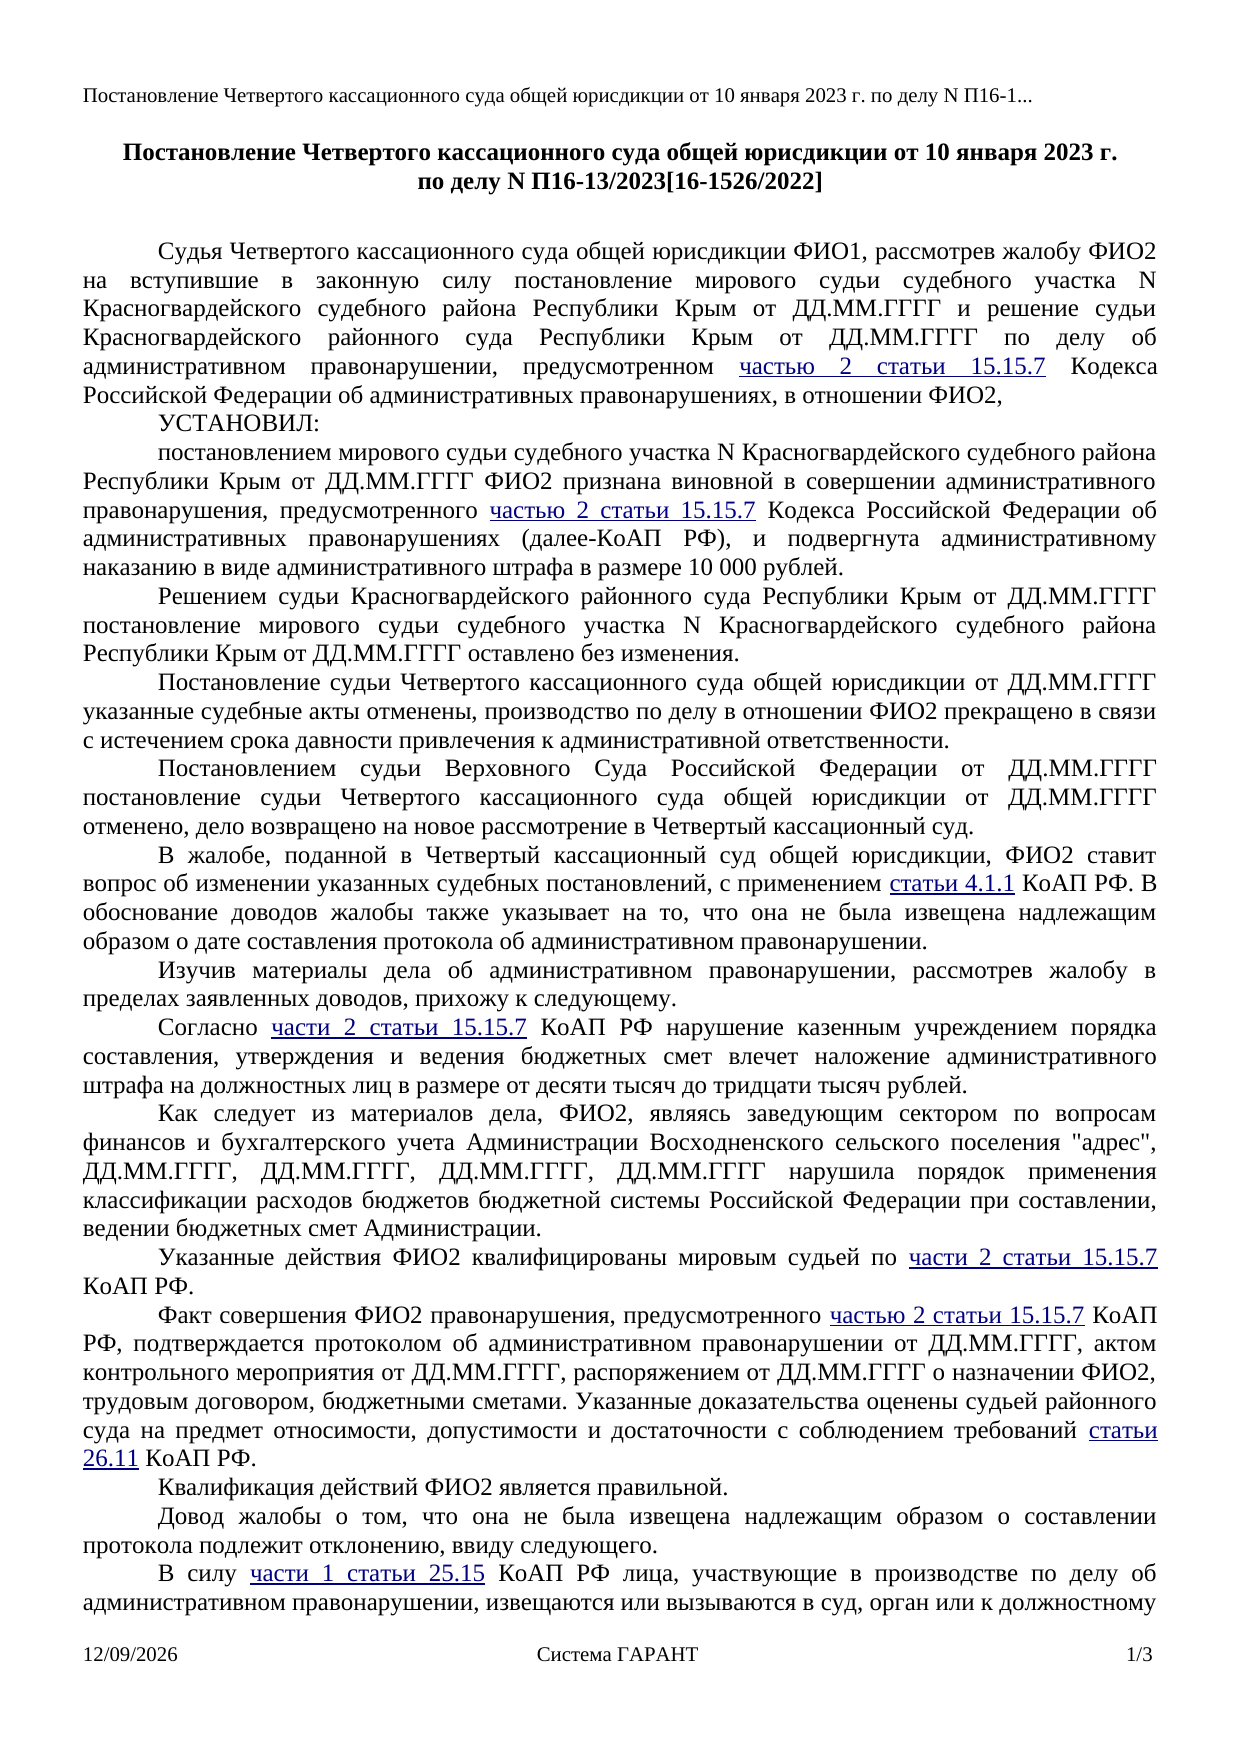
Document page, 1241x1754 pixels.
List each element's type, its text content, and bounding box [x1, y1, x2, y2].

text Судья Четвертого кассационного суда общей юрисдикции ФИО1, рассмотрев жалобу ФИО2 на вступившие в законную силу постановление мирового судьи судебного участка N Красногвардейского судебного района Республики Крым от ДД.ММ.ГГГГ и решение судьи Красногвардейского районного суда Республики Крым от ДД.ММ.ГГГГ по делу об административном правонарушении, предусмотренном частью 2 статьи 15.15.7 Кодекса Российской Федерации об административных правонарушениях, в отношении ФИО2, [83, 236, 1157, 408]
text Согласно части 2 статьи 15.15.7 КоАП РФ нарушение казенным учреждением порядка составления, утверждения и ведения бюджетных смет влечет наложение административного штрафа на должностных лиц в размере от десяти тысяч до тридцати тысяч рублей. [83, 1012, 1157, 1098]
text постановлением мирового судьи судебного участка N Красногвардейского судебного района Республики Крым от ДД.ММ.ГГГГ ФИО2 признана виновной в совершении административного правонарушения, предусмотренного частью 2 статьи 15.15.7 Кодекса Российской Федерации об административных правонарушениях (далее-КоАП РФ), и подвергнута административному наказанию в виде административного штрафа в размере 10 000 рублей. [83, 437, 1157, 581]
text Квалификация действий ФИО2 является правильной. [83, 1472, 1157, 1501]
text Решением судьи Красногвардейского районного суда Республики Крым от ДД.ММ.ГГГГ постановление мирового судьи судебного участка N Красногвардейского судебного района Республики Крым от ДД.ММ.ГГГГ оставлено без изменения. [83, 581, 1157, 667]
text Постановление судьи Четвертого кассационного суда общей юрисдикции от ДД.ММ.ГГГГ указанные судебные акты отменены, производство по делу в отношении ФИО2 прекращено в связи с истечением срока давности привлечения к административной ответственности. [83, 667, 1157, 753]
text УСТАНОВИЛ: [83, 408, 1157, 437]
subtitle Постановление Четвертого кассационного суда общей юрисдикции от 10 января 2023 г. по делу N П16-13/2023[16-1526/2022] [83, 137, 1157, 195]
text В силу части 1 статьи 25.15 КоАП РФ лица, участвующие в производстве по делу об административном правонарушении, извещаются или вызываются в суд, орган или к должностному [83, 1558, 1157, 1616]
text Факт совершения ФИО2 правонарушения, предусмотренного частью 2 статьи 15.15.7 КоАП РФ, подтверждается протоколом об административном правонарушении от ДД.ММ.ГГГГ, актом контрольного мероприятия от ДД.ММ.ГГГГ, распоряжением от ДД.ММ.ГГГГ о назначении ФИО2, трудовым договором, бюджетными сметами. Указанные доказательства оценены судьей районного суда на предмет относимости, допустимости и достаточности с соблюдением требований статьи 26.11 КоАП РФ. [83, 1300, 1157, 1472]
text Указанные действия ФИО2 квалифицированы мировым судьей по части 2 статьи 15.15.7 КоАП РФ. [83, 1242, 1157, 1300]
text В жалобе, поданной в Четвертый кассационный суд общей юрисдикции, ФИО2 ставит вопрос об изменении указанных судебных постановлений, с применением статьи 4.1.1 КоАП РФ. В обоснование доводов жалобы также указывает на то, что она не была извещена надлежащим образом о дате составления протокола об административном правонарушении. [83, 840, 1157, 955]
text Постановлением судьи Верховного Суда Российской Федерации от ДД.ММ.ГГГГ постановление судьи Четвертого кассационного суда общей юрисдикции от ДД.ММ.ГГГГ отменено, дело возвращено на новое рассмотрение в Четвертый кассационный суд. [83, 753, 1157, 840]
text Изучив материалы дела об административном правонарушении, рассмотрев жалобу в пределах заявленных доводов, прихожу к следующему. [83, 955, 1157, 1012]
text Довод жалобы о том, что она не была извещена надлежащим образом о составлении протокола подлежит отклонению, ввиду следующего. [83, 1501, 1157, 1558]
text Как следует из материалов дела, ФИО2, являясь заведующим сектором по вопросам финансов и бухгалтерского учета Администрации Восходненского сельского поселения "адрес", ДД.ММ.ГГГГ, ДД.ММ.ГГГГ, ДД.ММ.ГГГГ, ДД.ММ.ГГГГ нарушила порядок применения классификации расходов бюджетов бюджетной системы Российской Федерации при составлении, ведении бюджетных смет Администрации. [83, 1098, 1157, 1242]
